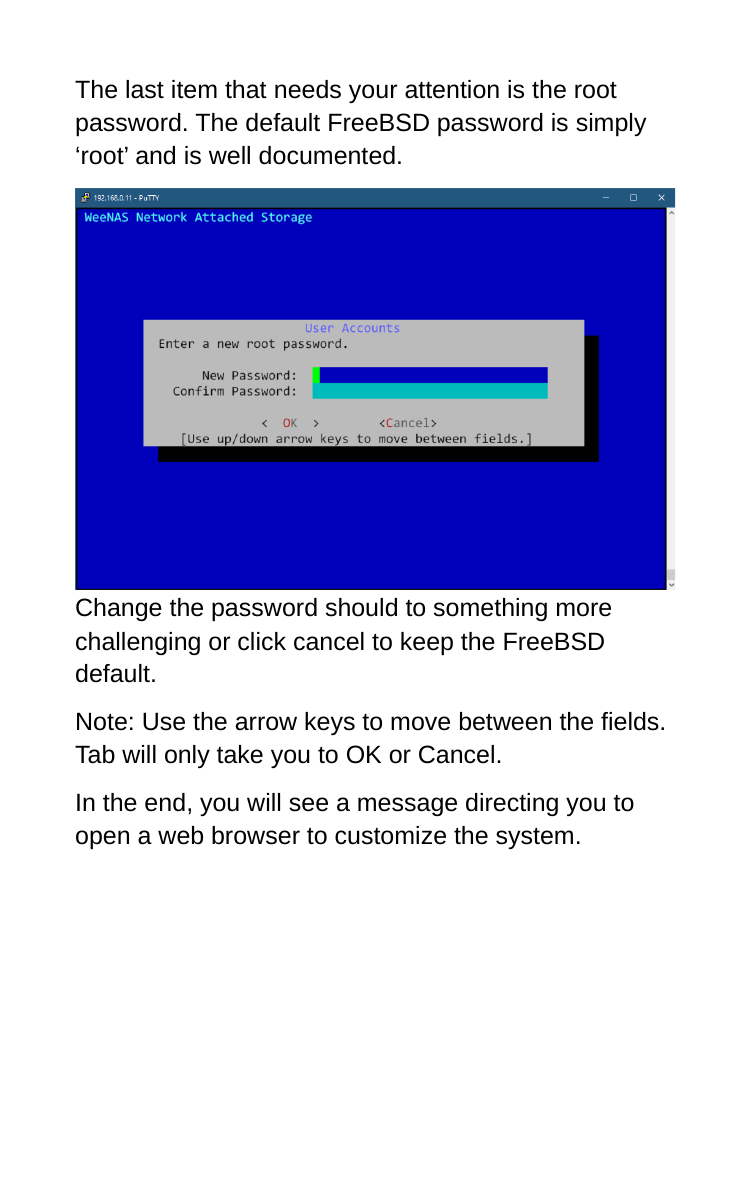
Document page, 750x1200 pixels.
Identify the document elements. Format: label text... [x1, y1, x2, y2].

text Note: Use the arrow keys to move between the fields. Tab will only take you to OK or Cancel. [75, 707, 675, 769]
text In the end, you will see a message directing you to open a web browser to customize the system. [75, 788, 675, 849]
text The last item that needs your attention is the root password. The default FreeBSD password is simply ‘root’ and is well documented. [75, 75, 675, 170]
text Change the password should to something more challenging or click cancel to keep the FreeBSD default. [75, 590, 675, 688]
picture [75, 188, 675, 590]
